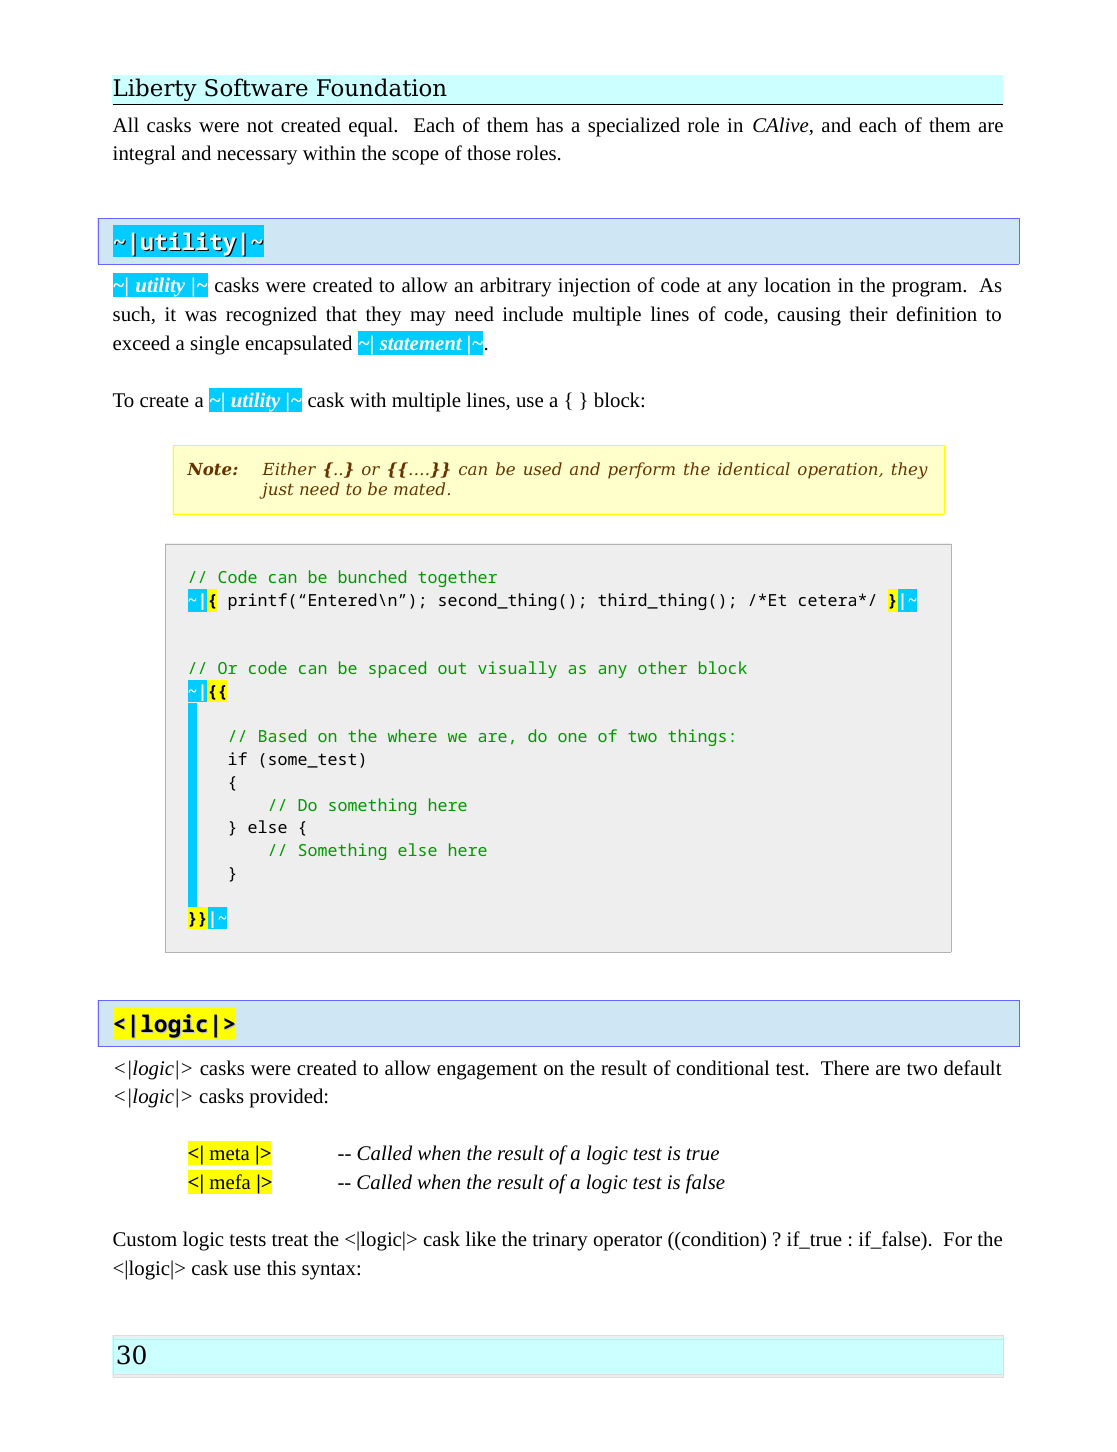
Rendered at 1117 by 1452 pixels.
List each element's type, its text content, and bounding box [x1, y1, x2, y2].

subtitle ~|utility|~ [99, 219, 1019, 264]
text To create a ~| utility |~ cask with multiple lines, use a { } block: [112, 388, 1003, 412]
text ~| utility |~ casks were created to allow an arbitrary injection of code at any location in the program. As such, it was recognized that they may need include multiple lines of code, causing their definition to exceed a single encapsulated ~| statement |~. [112, 273, 1003, 355]
subtitle <|logic|> [99, 1001, 1019, 1046]
text <|logic|> casks were created to allow engagement on the result of conditional test. There are two default <|logic|> casks provided: [112, 1056, 1003, 1108]
text Custom logic tests treat the <|logic|> cask like the trinary operator ((condition) ? if_true : if_false). For the <|logic|> cask use this syntax: [112, 1227, 1003, 1280]
text All casks were not created equal. Each of them has a specialized role in CAlive, and each of them are integral and necessary within the scope of those roles. [112, 112, 1003, 165]
text // Code can be bunched together ~|{ printf(“Entered\n”); second_thing(); third_thing(); /*Et cetera*/ }|~ // Or code can be spaced out visually as any other block ~|{{ // Based on the where we are, do one of two things: if (some_test) { // Do something here } else { // Something else here } }}|~ [166, 545, 951, 952]
text Note: Either {..} or {{….}} can be used and perform the identical operation, they just need to be mated. [174, 446, 944, 514]
text <| meta |> -- Called when the result of a logic test is true <| mefa |> -- Called when the result of a logic test is false [187, 1141, 938, 1194]
